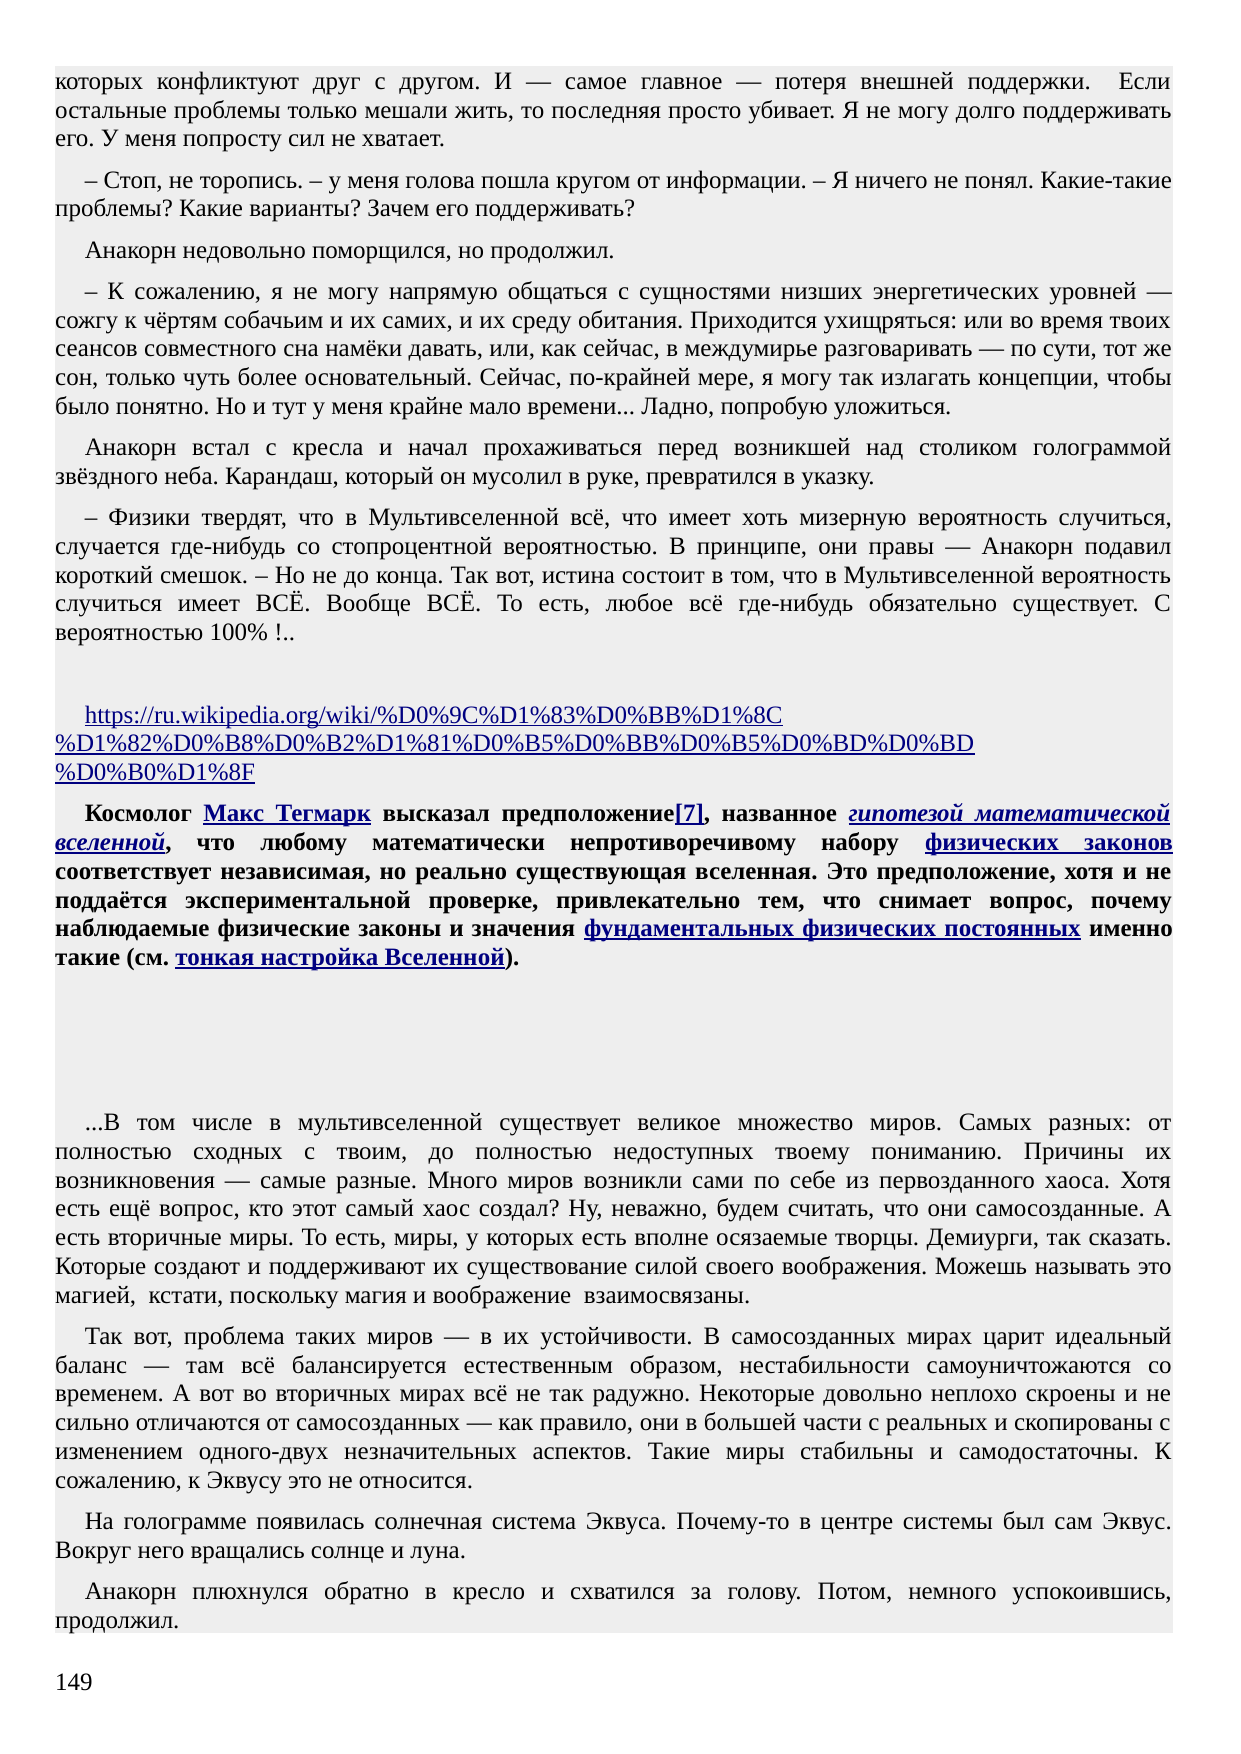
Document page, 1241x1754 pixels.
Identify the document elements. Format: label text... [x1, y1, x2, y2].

text Анакорн недовольно поморщился, но продолжил. [55, 235, 1173, 263]
text Космолог Макс Тегмарк высказал предположение[7], названное гипотезой математической вселенной, что любому математически непротиворечивому набору физических законов соответствует независимая, но реально существующая вселенная. Это предположение, хотя и не поддаётся экспериментальной проверке, привлекательно тем, что снимает вопрос, почему наблюдаемые физические законы и значения фундаментальных физических постоянных именно такие (см. тонкая настройка Вселенной). [55, 798, 1173, 971]
text На голограмме появилась солнечная система Эквуса. Почему-то в центре системы был сам Эквус. Вокруг него вращались солнце и луна. [55, 1506, 1173, 1563]
text https://ru.wikipedia.org/wiki/%D0%9C%D1%83%D0%BB%D1%8C%D1%82%D0%B8%D0%B2%D1%81%D0%B5%D0%BB%D0%B5%D0%BD%D0%BD%D0%B0%D1%8F [55, 700, 1173, 786]
text – Стоп, не торопись. – у меня голова пошла кругом от информации. – Я ничего не понял. Какие-такие проблемы? Какие варианты? Зачем его поддерживать? [55, 165, 1173, 222]
text Анакорн встал с кресла и начал прохаживаться перед возникшей над столиком голограммой звёздного неба. Карандаш, который он мусолил в руке, превратился в указку. [55, 432, 1173, 490]
text ...В том числе в мультивселенной существует великое множество миров. Самых разных: от полностью сходных с твоим, до полностью недоступных твоему пониманию. Причины их возникновения — самые разные. Много миров возникли сами по себе из первозданного хаоса. Хотя есть ещё вопрос, кто этот самый хаос создал? Ну, неважно, будем считать, что они самосозданные. А есть вторичные миры. То есть, миры, у которых есть вполне осязаемые творцы. Демиурги, так сказать. Которые создают и поддерживают их существование силой своего воображения. Можешь называть это магией, кстати, поскольку магия и воображение взаимосвязаны. [55, 1107, 1173, 1308]
text – К сожалению, я не могу напрямую общаться с сущностями низших энергетических уровней — сожгу к чёртям собачьим и их самих, и их среду обитания. Приходится ухищряться: или во время твоих сеансов совместного сна намёки давать, или, как сейчас, в междумирье разговаривать — по сути, тот же сон, только чуть более основательный. Сейчас, по-крайней мере, я могу так излагать концепции, чтобы было понятно. Но и тут у меня крайне мало времени... Ладно, попробую уложиться. [55, 276, 1173, 420]
text Анакорн плюхнулся обратно в кресло и схватился за голову. Потом, немного успокоившись, продолжил. [55, 1576, 1173, 1633]
text которых конфликтуют друг с другом. И — самое главное — потеря внешней поддержки. Если остальные проблемы только мешали жить, то последняя просто убивает. Я не могу долго поддерживать его. У меня попросту сил не хватает. [55, 66, 1173, 152]
text Так вот, проблема таких миров — в их устойчивости. В самосозданных мирах царит идеальный баланс — там всё балансируется естественным образом, нестабильности самоуничтожаются со временем. А вот во вторичных мирах всё не так радужно. Некоторые довольно неплохо скроены и не сильно отличаются от самосозданных — как правило, они в большей части с реальных и скопированы с изменением одного-двух незначительных аспектов. Такие миры стабильны и самодостаточны. К сожалению, к Эквусу это не относится. [55, 1321, 1173, 1493]
text – Физики твердят, что в Мультивселенной всё, что имеет хоть мизерную вероятность случиться, случается где-нибудь со стопроцентной вероятностью. В принципе, они правы — Анакорн подавил короткий смешок. – Но не до конца. Так вот, истина состоит в том, что в Мультивселенной вероятность случиться имеет ВСЁ. Вообще ВСЁ. То есть, любое всё где-нибудь обязательно существует. С вероятностью 100% !.. [55, 502, 1173, 646]
